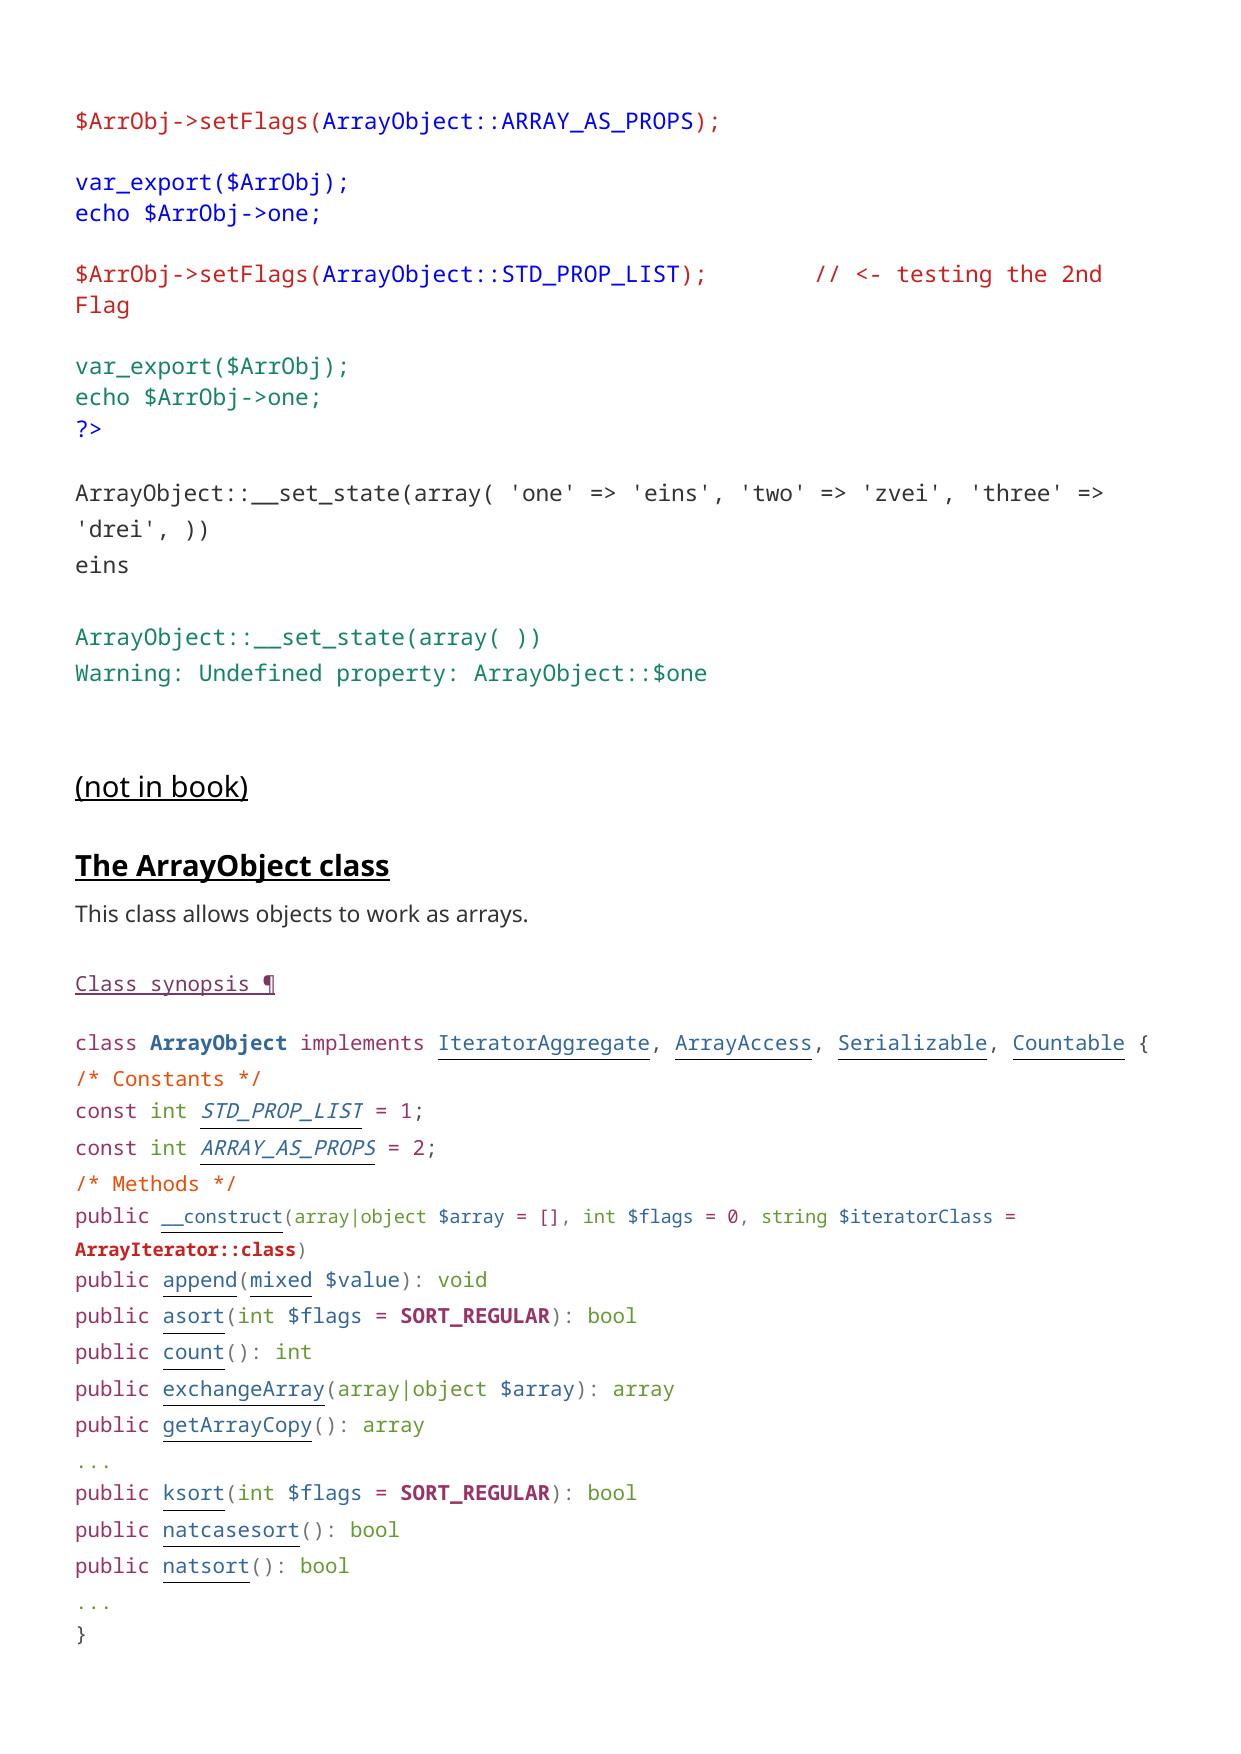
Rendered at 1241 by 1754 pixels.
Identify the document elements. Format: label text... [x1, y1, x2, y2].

subtitle Class synopsis ¶ [75, 969, 1166, 998]
text echo $ArrObj->one; [75, 381, 1166, 412]
text ?> [75, 412, 1166, 444]
text /* Constants */ [75, 1064, 1166, 1092]
text public natcasesort(): bool [75, 1515, 1166, 1546]
text var_export($ArrObj); [75, 350, 1166, 381]
text ArrayObject::__set_state(array( 'one' => 'eins', 'two' => 'zvei', 'three' => 'drei', )) eins ArrayObject::__set_state(array( )) Warning: Undefined property: ArrayObject::$one [75, 444, 1166, 688]
text public append(mixed $value): void [75, 1265, 1166, 1297]
text public exchangeArray(array|object $array): array [75, 1374, 1166, 1405]
text $ArrObj->setFlags(ArrayObject::ARRAY_AS_PROPS); [75, 105, 1166, 136]
subtitle The ArrayObject class [75, 846, 1166, 885]
text ... [75, 1446, 1166, 1474]
text echo $ArrObj->one; [75, 197, 1166, 228]
text public __construct(array|object $array = [], int $flags = 0, string $iteratorClass = ArrayIterator::class) [75, 1201, 1166, 1261]
text const int ARRAY_AS_PROPS = 2; [75, 1133, 1166, 1164]
text This class allows objects to work as arrays. [75, 898, 1166, 929]
text public count(): int [75, 1337, 1166, 1369]
subtitle (not in book) [75, 766, 1166, 806]
text ... [75, 1587, 1166, 1615]
text /* Methods */ [75, 1169, 1166, 1197]
text public ksort(int $flags = SORT_REGULAR): bool [75, 1478, 1166, 1510]
text $ArrObj->setFlags(ArrayObject::STD_PROP_LIST); // <- testing the 2nd Flag [75, 258, 1166, 320]
text public natsort(): bool [75, 1551, 1166, 1582]
text public getArrayCopy(): array [75, 1410, 1166, 1441]
text } [75, 1619, 1166, 1648]
text const int STD_PROP_LIST = 1; [75, 1097, 1166, 1128]
text class ArrayObject implements IteratorAggregate, ArrayAccess, Serializable, Countable { [75, 1028, 1166, 1059]
text public asort(int $flags = SORT_REGULAR): bool [75, 1301, 1166, 1333]
text var_export($ArrObj); [75, 166, 1166, 197]
